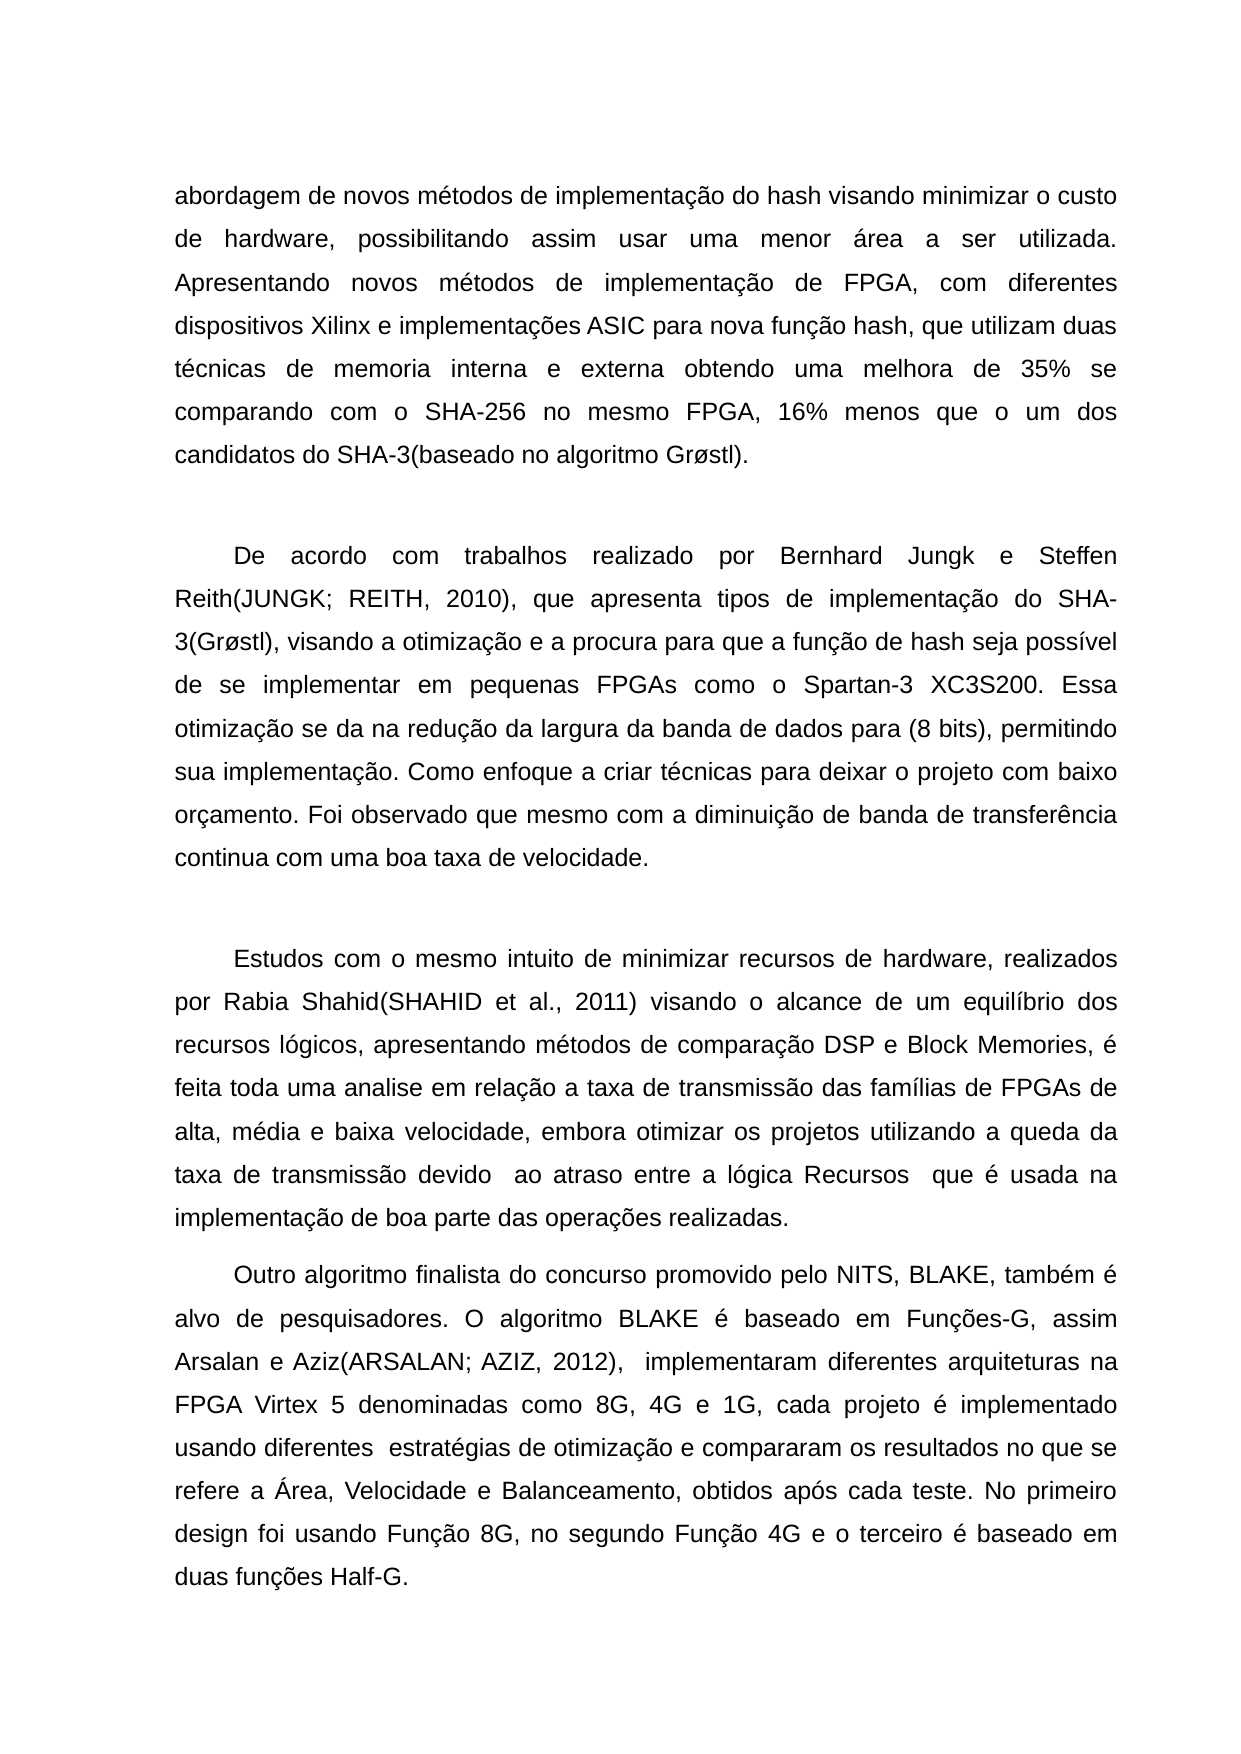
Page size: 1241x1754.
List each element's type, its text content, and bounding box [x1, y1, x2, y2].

text Estudos com o mesmo intuito de minimizar recursos de hardware, realizados por Rabia Shahid(SHAHID et al., 2011) visando o alcance de um equilíbrio dos recursos lógicos, apresentando métodos de comparação DSP e Block Memories, é feita toda uma analise em relação a taxa de transmissão das famílias de FPGAs de alta, média e baixa velocidade, embora otimizar os projetos utilizando a queda da taxa de transmissão devido ao atraso entre a lógica Recursos que é usada na implementação de boa parte das operações realizadas. [174, 944, 1119, 1231]
text De acordo com trabalhos realizado por Bernhard Jungk e Steffen Reith(JUNGK; REITH, 2010), que apresenta tipos de implementação do SHA-3(Grøstl), visando a otimização e a procura para que a função de hash seja possível de se implementar em pequenas FPGAs como o Spartan-3 XC3S200. Essa otimização se da na redução da largura da banda de dados para (8 bits), permitindo sua implementação. Como enfoque a criar técnicas para deixar o projeto com baixo orçamento. Foi observado que mesmo com a diminuição de banda de transferência continua com uma boa taxa de velocidade. [174, 541, 1119, 872]
text Outro algoritmo finalista do concurso promovido pelo NITS, BLAKE, também é alvo de pesquisadores. O algoritmo BLAKE é baseado em Funções-G, assim Arsalan e Aziz(ARSALAN; AZIZ, 2012), implementaram diferentes arquiteturas na FPGA Virtex 5 denominadas como 8G, 4G e 1G, cada projeto é implementado usando diferentes estratégias de otimização e compararam os resultados no que se refere a Área, Velocidade e Balanceamento, obtidos após cada teste. No primeiro design foi usando Função 8G, no segundo Função 4G e o terceiro é baseado em duas funções Half-G. [174, 1260, 1119, 1591]
text abordagem de novos métodos de implementação do hash visando minimizar o custo de hardware, possibilitando assim usar uma menor área a ser utilizada. Apresentando novos métodos de implementação de FPGA, com diferentes dispositivos Xilinx e implementações ASIC para nova função hash, que utilizam duas técnicas de memoria interna e externa obtendo uma melhora de 35% se comparando com o SHA-256 no mesmo FPGA, 16% menos que o um dos candidatos do SHA-3(baseado no algoritmo Grøstl). [174, 181, 1119, 469]
